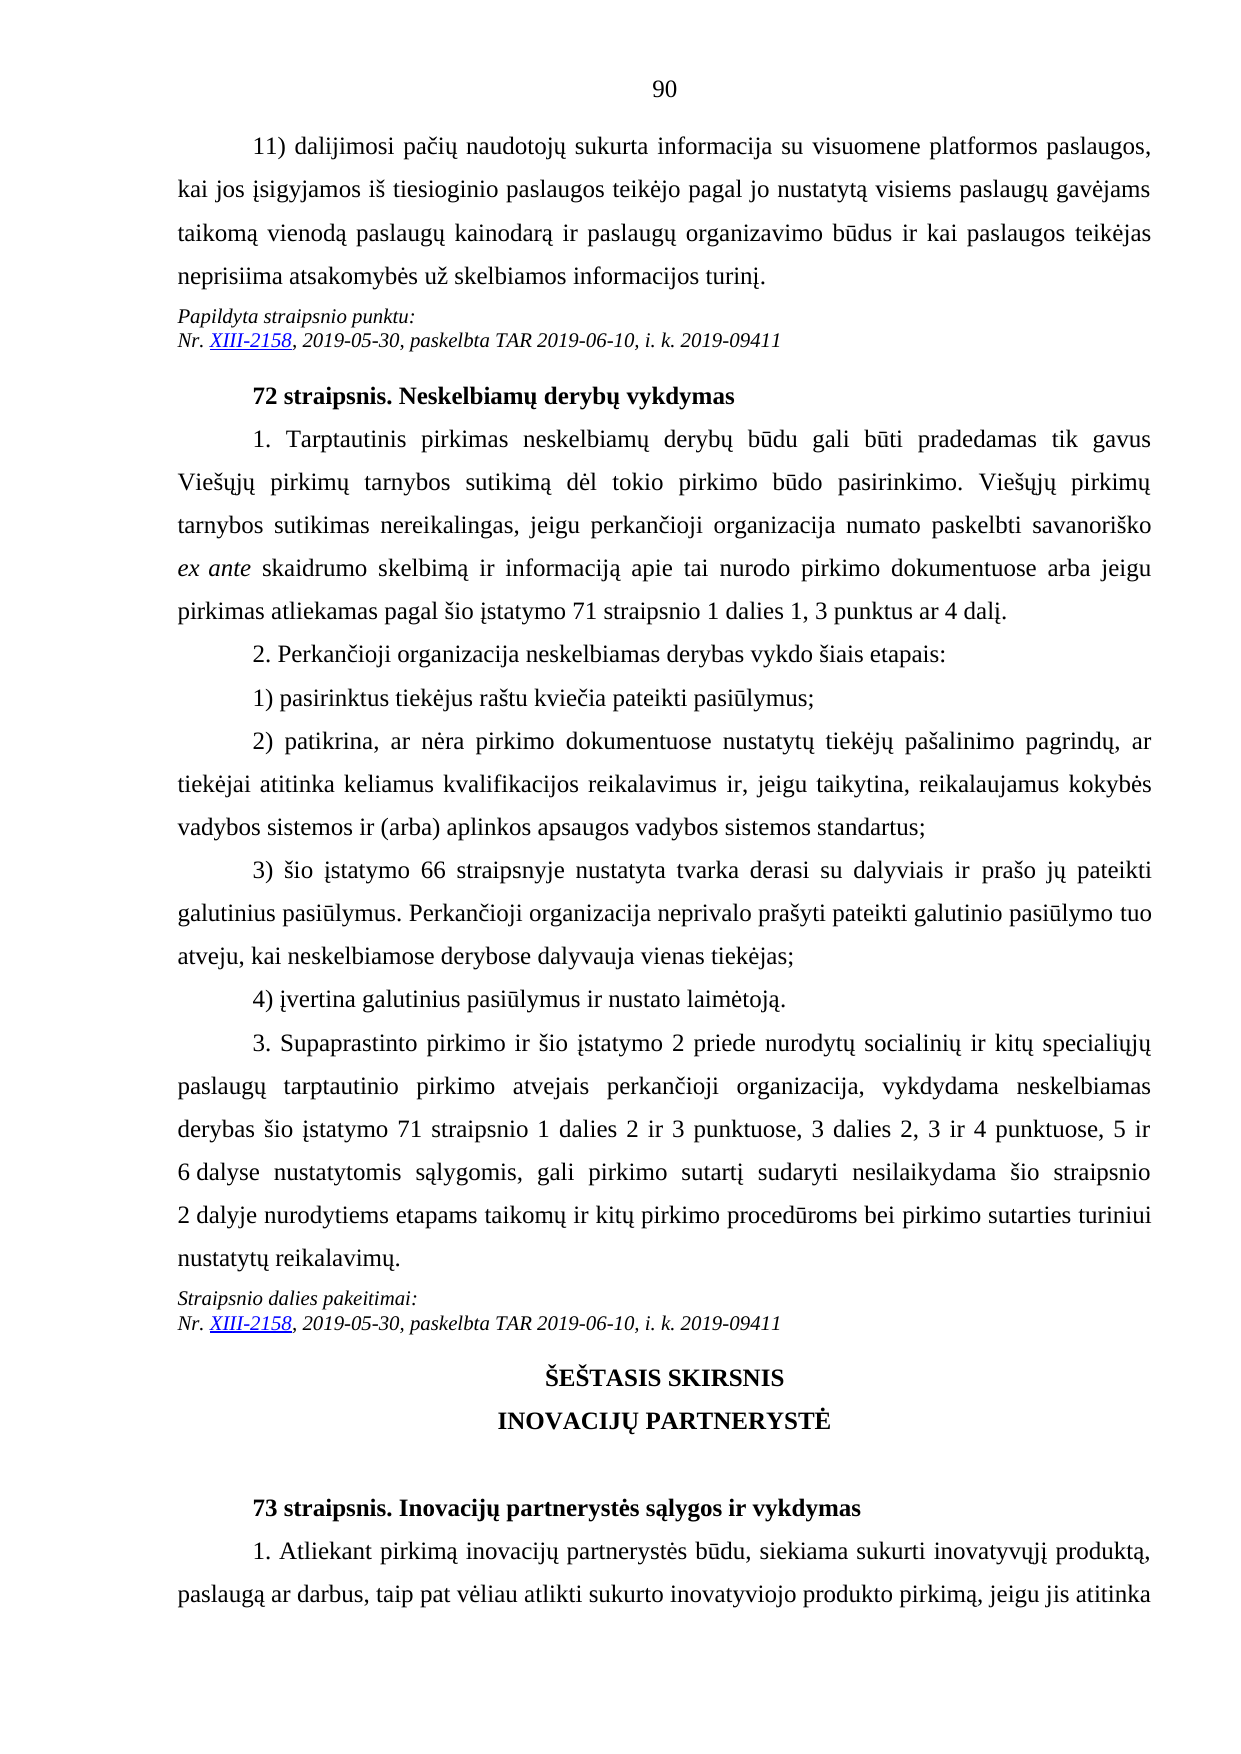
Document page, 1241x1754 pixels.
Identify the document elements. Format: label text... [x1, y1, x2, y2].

text 1. Atliekant pirkimą inovacijų partnerystės būdu, siekiama sukurti inovatyvųjį produktą, paslaugą ar darbus, taip pat vėliau atlikti sukurto inovatyviojo produkto pirkimą, jeigu jis atitinka [177, 1536, 1152, 1608]
text 1. Tarptautinis pirkimas neskelbiamų derybų būdu gali būti pradedamas tik gavus Viešųjų pirkimų tarnybos sutikimą dėl tokio pirkimo būdo pasirinkimo. Viešųjų pirkimų tarnybos sutikimas nereikalingas, jeigu perkančioji organizacija numato paskelbti savanoriško ex ante skaidrumo skelbimą ir informaciją apie tai nurodo pirkimo dokumentuose arba jeigu pirkimas atliekamas pagal šio įstatymo 71 straipsnio 1 dalies 1, 3 punktus ar 4 dalį. [177, 424, 1152, 625]
text 3. Supaprastinto pirkimo ir šio įstatymo 2 priede nurodytų socialinių ir kitų specialiųjų paslaugų tarptautinio pirkimo atvejais perkančioji organizacija, vykdydama neskelbiamas derybas šio įstatymo 71 straipsnio 1 dalies 2 ir 3 punktuose, 3 dalies 2, 3 ir 4 punktuose, 5 ir 6 dalyse nustatytomis sąlygomis, gali pirkimo sutartį sudaryti nesilaikydama šio straipsnio 2 dalyje nurodytiems etapams taikomų ir kitų pirkimo procedūroms bei pirkimo sutarties turiniui nustatytų reikalavimų. [177, 1028, 1152, 1272]
text Straipsnio dalies pakeitimai: [177, 1286, 1152, 1310]
text 4) įvertina galutinius pasiūlymus ir nustato laimėtoją. [177, 984, 1152, 1013]
text INOVACIJŲ PARTNERYSTĖ [177, 1406, 1152, 1435]
text 11) dalijimosi pačių naudotojų sukurta informacija su visuomene platformos paslaugos, kai jos įsigyjamos iš tiesioginio paslaugos teikėjo pagal jo nustatytą visiems paslaugų gavėjams taikomą vienodą paslaugų kainodarą ir paslaugų organizavimo būdus ir kai paslaugos teikėjas neprisiima atsakomybės už skelbiamos informacijos turinį. [177, 131, 1152, 289]
text 2) patikrina, ar nėra pirkimo dokumentuose nustatytų tiekėjų pašalinimo pagrindų, ar tiekėjai atitinka keliamus kvalifikacijos reikalavimus ir, jeigu taikytina, reikalaujamus kokybės vadybos sistemos ir (arba) aplinkos apsaugos vadybos sistemos standartus; [177, 726, 1152, 841]
text 3) šio įstatymo 66 straipsnyje nustatyta tvarka derasi su dalyviais ir prašo jų pateikti galutinius pasiūlymus. Perkančioji organizacija neprivalo prašyti pateikti galutinio pasiūlymo tuo atveju, kai neskelbiamose derybose dalyvauja vienas tiekėjas; [177, 855, 1152, 970]
text 73 straipsnis. Inovacijų partnerystės sąlygos ir vykdymas [177, 1493, 1152, 1521]
text 2. Perkančioji organizacija neskelbiamas derybas vykdo šiais etapais: [177, 639, 1152, 668]
text Nr. XIII-2158, 2019-05-30, paskelbta TAR 2019-06-10, i. k. 2019-09411 [177, 328, 1152, 352]
text Nr. XIII-2158, 2019-05-30, paskelbta TAR 2019-06-10, i. k. 2019-09411 [177, 1310, 1152, 1334]
text Papildyta straipsnio punktu: [177, 304, 1152, 328]
text ŠEŠTASIS SKIRSNIS [177, 1363, 1152, 1392]
text 1) pasirinktus tiekėjus raštu kviečia pateikti pasiūlymus; [177, 683, 1152, 711]
text 72 straipsnis. Neskelbiamų derybų vykdymas [177, 381, 1152, 409]
